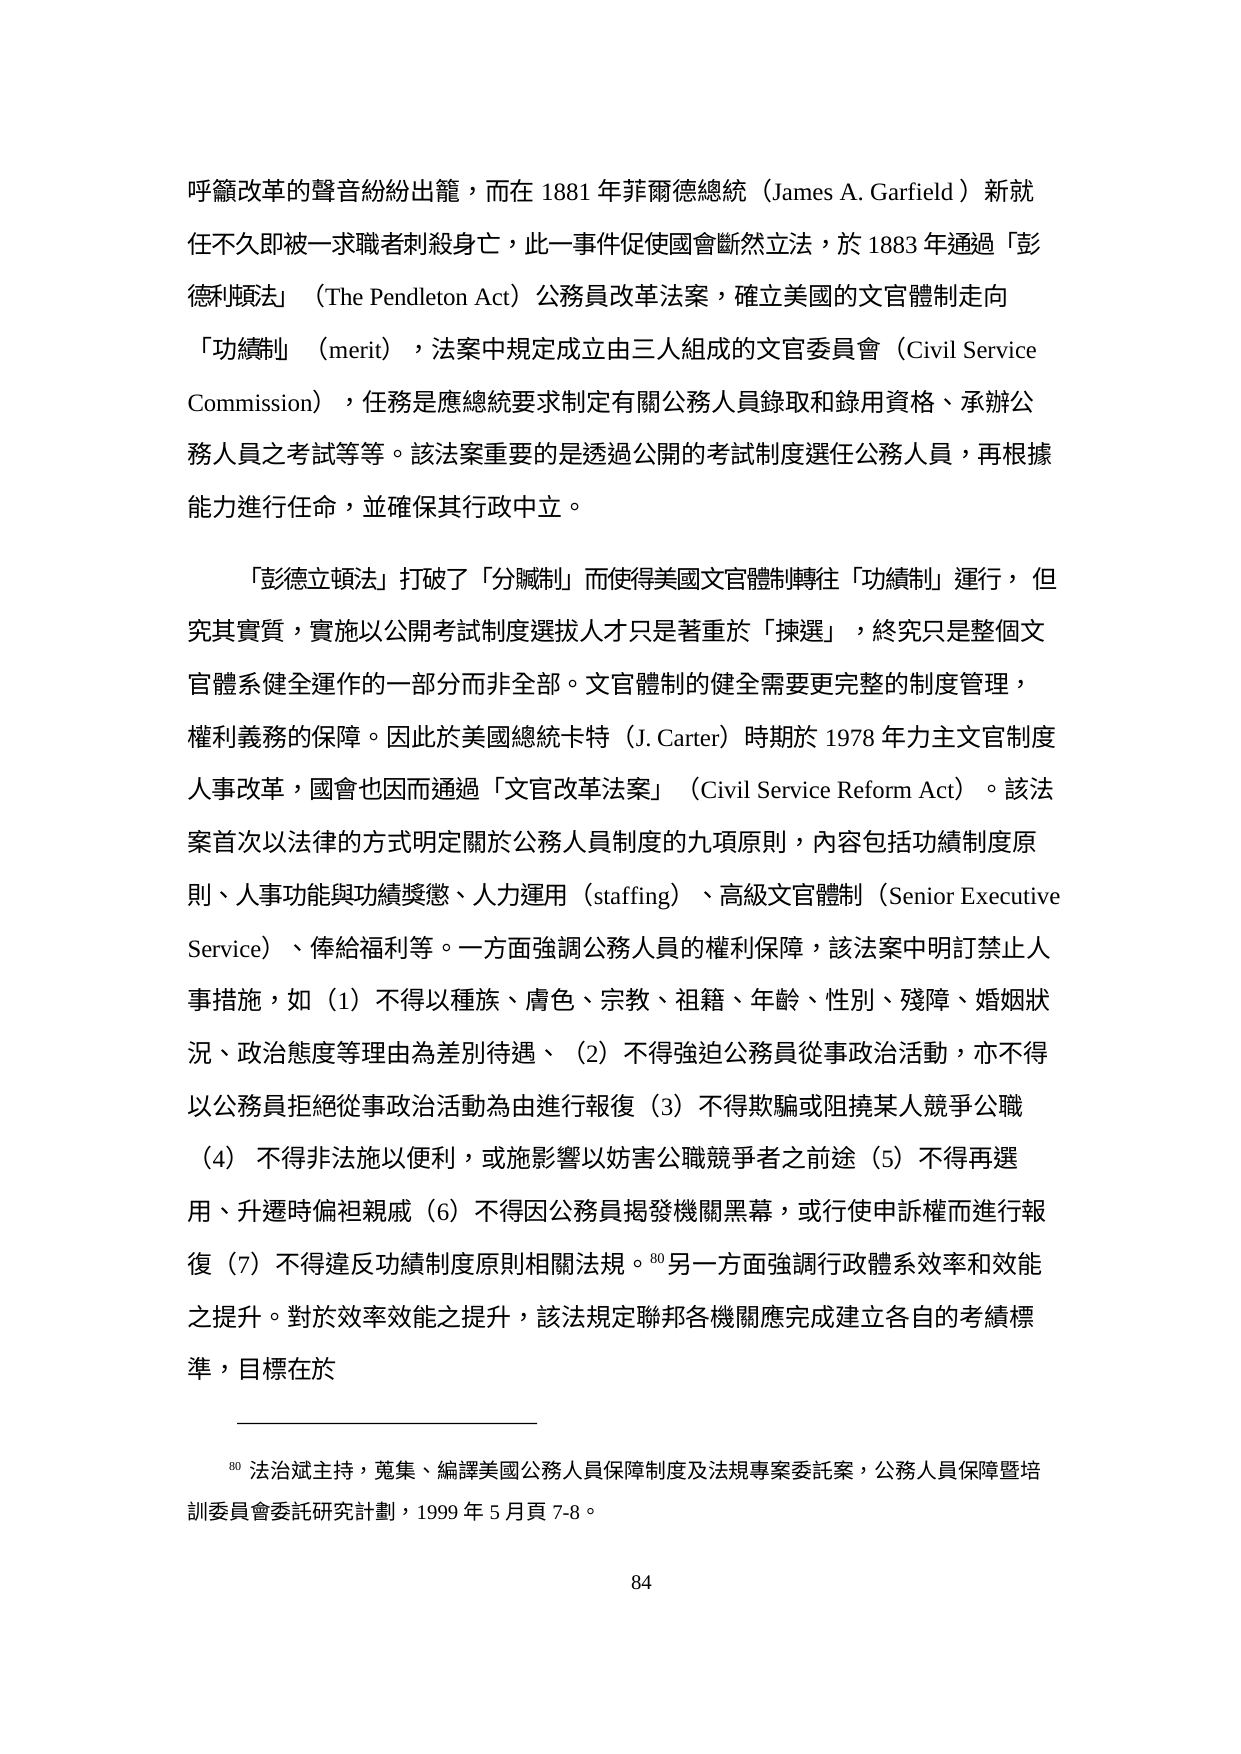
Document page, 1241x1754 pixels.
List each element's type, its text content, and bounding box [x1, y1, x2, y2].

text 「彭德立頓法」打破了「分贓制」而使得美國文官體制轉往「功績制」運行， 但究其實質，實施以公開考試制度選拔人才只是著重於「揀選」，終究只是整個文官體系健全運作的一部分而非全部。文官體制的健全需要更完整的制度管理， 權利義務的保障。因此於美國總統卡特（J. Carter）時期於 1978 年力主文官制度人事改革，國會也因而通過「文官改革法案」（Civil Service Reform Act）。該法案首次以法律的方式明定關於公務人員制度的九項原則，內容包括功績制度原 則、人事功能與功績獎懲、人力運用（staffing）、高級文官體制（Senior Executive Service）、俸給福利等。一方面強調公務人員的權利保障，該法案中明訂禁止人事措施，如（1）不得以種族、膚色、宗教、祖籍、年齡、性別、殘障、婚姻狀況、政治態度等理由為差別待遇、（2）不得強迫公務員從事政治活動，亦不得以公務員拒絕從事政治活動為由進行報復（3）不得欺騙或阻撓某人競爭公職（4） 不得非法施以便利，或施影響以妨害公職競爭者之前途（5）不得再選用、升遷時偏袒親戚（6）不得因公務員揭發機關黑幕，或行使申訴權而進行報復（7）不得違反功績制度原則相關法規。80另一方面強調行政體系效率和效能之提升。對於效率效能之提升，該法規定聯邦各機關應完成建立各自的考績標準，目標在於 [187, 561, 1063, 1386]
text 84 [227, 1570, 1055, 1594]
text 80 法治斌主持，蒐集、編譯美國公務人員保障制度及法規專案委託案，公務人員保障暨培訓委員會委託研究計劃，1999 年 5 月頁 7-8。 [187, 1457, 1045, 1526]
text 呼籲改革的聲音紛紛出籠，而在 1881 年菲爾德總統（James A. Garfield ）新就任不久即被一求職者刺殺身亡，此一事件促使國會斷然立法，於 1883 年通過「彭德利頓法」（The Pendleton Act）公務員改革法案，確立美國的文官體制走向「功績制」（merit），法案中規定成立由三人組成的文官委員會（Civil Service Commission），任務是應總統要求制定有關公務人員錄取和錄用資格、承辦公務人員之考試等等。該法案重要的是透過公開的考試制度選任公務人員，再根據能力進行任命，並確保其行政中立。 [187, 174, 1054, 524]
